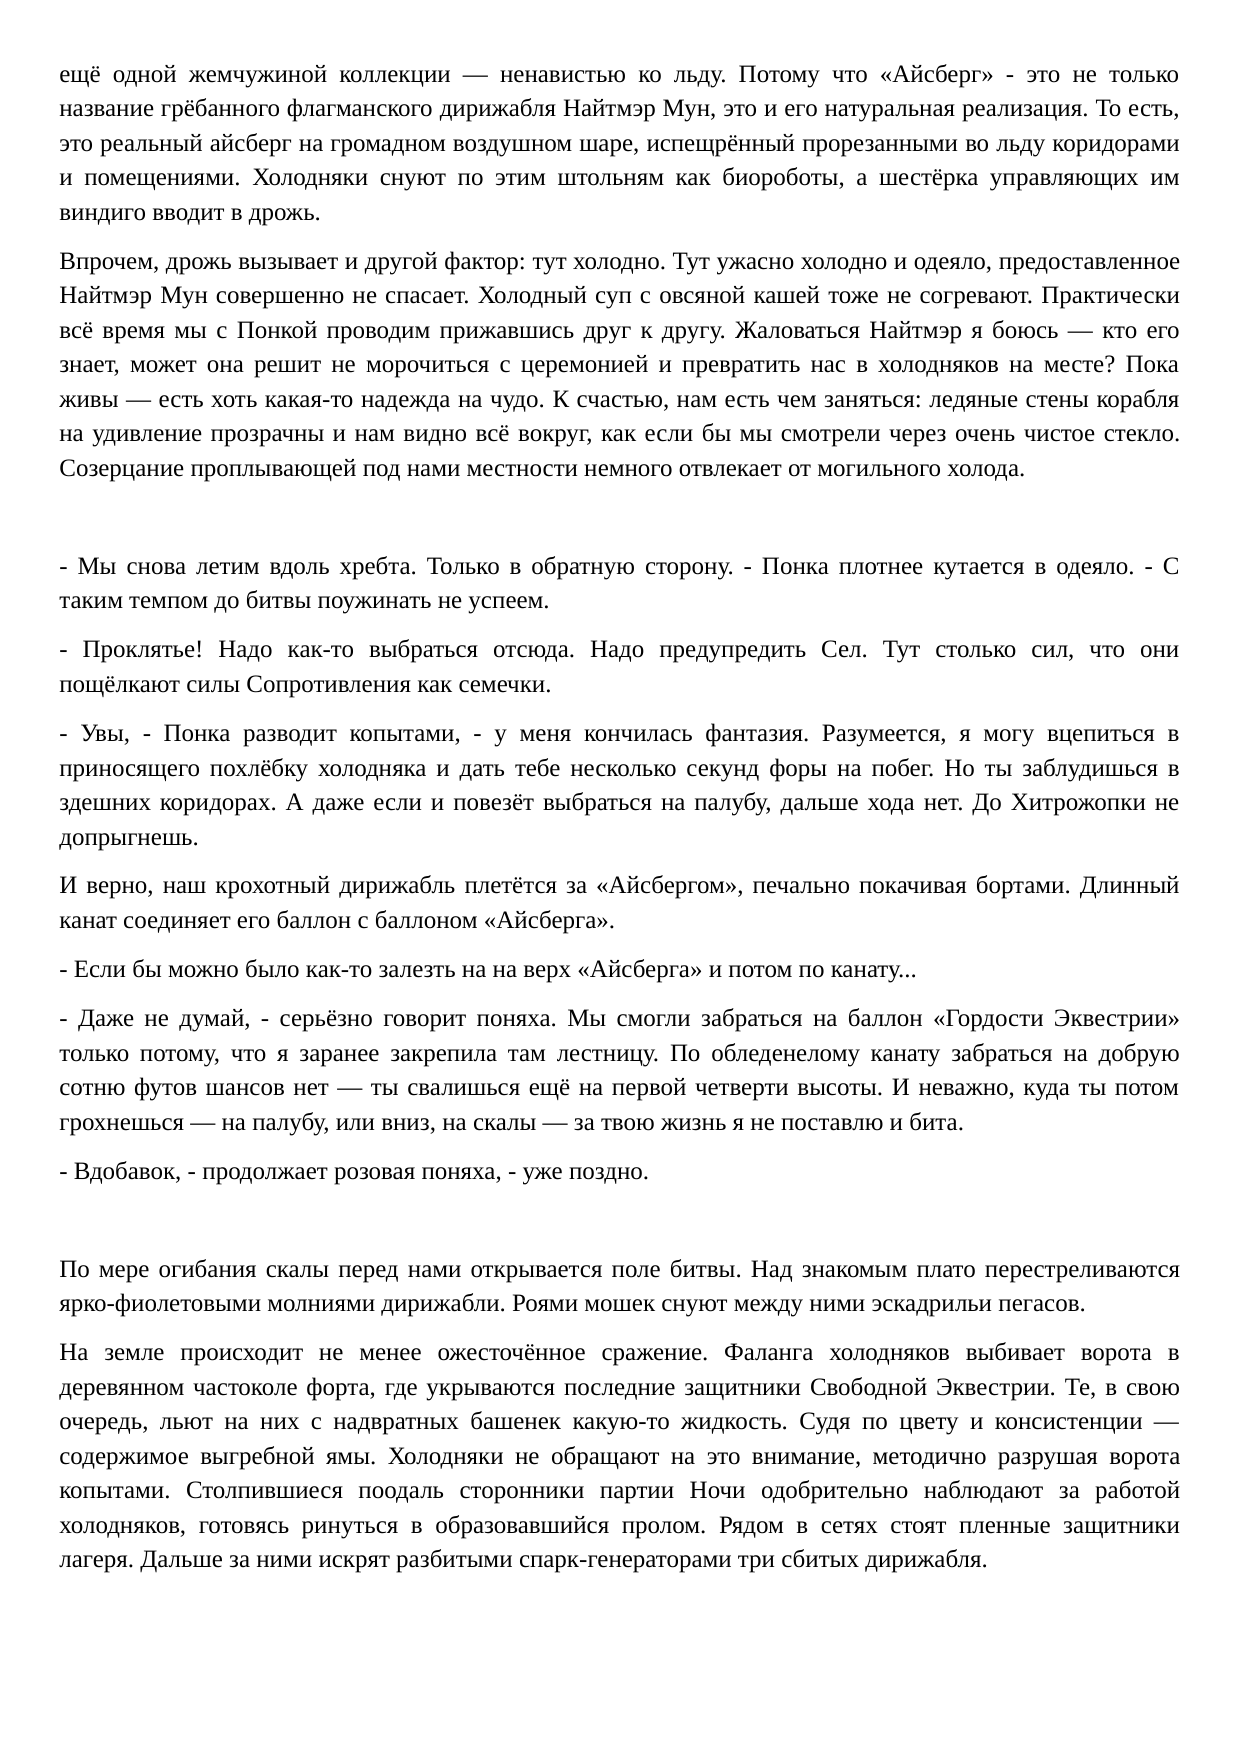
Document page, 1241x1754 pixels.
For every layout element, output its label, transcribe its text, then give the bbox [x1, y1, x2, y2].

text - Если бы можно было как-то залезть на на верх «Айсберга» и потом по канату... [59, 954, 1181, 983]
text - Мы снова летим вдоль хребта. Только в обратную сторону. - Понка плотнее кутается в одеяло. - С таким темпом до битвы поужинать не успеем. [59, 551, 1181, 614]
text И верно, наш крохотный дирижабль плетётся за «Айсбергом», печально покачивая бортами. Длинный канат соединяет его баллон с баллоном «Айсберга». [59, 871, 1181, 934]
text По мере огибания скалы перед нами открывается поле битвы. Над знакомым плато перестреливаются ярко-фиолетовыми молниями дирижабли. Роями мошек снуют между ними эскадрильи пегасов. [59, 1254, 1181, 1317]
text На земле происходит не менее ожесточённое сражение. Фаланга холодняков выбивает ворота в деревянном частоколе форта, где укрываются последние защитники Свободной Эквестрии. Те, в свою очередь, льют на них с надвратных башенек какую-то жидкость. Судя по цвету и консистенции — содержимое выгребной ямы. Холодняки не обращают на это внимание, методично разрушая ворота копытами. Столпившиеся поодаль сторонники партии Ночи одобрительно наблюдают за работой холодняков, готовясь ринуться в образовавшийся пролом. Рядом в сетях стоят пленные защитники лагеря. Дальше за ними искрят разбитыми спарк-генераторами три сбитых дирижабля. [59, 1337, 1181, 1573]
text Впрочем, дрожь вызывает и другой фактор: тут холодно. Тут ужасно холодно и одеяло, предоставленное Найтмэр Мун совершенно не спасает. Холодный суп с овсяной кашей тоже не согревают. Практически всё время мы с Понкой проводим прижавшись друг к другу. Жаловаться Найтмэр я боюсь — кто его знает, может она решит не морочиться с церемонией и превратить нас в холодняков на месте? Пока живы — есть хоть какая-то надежда на чудо. К счастью, нам есть чем заняться: ледяные стены корабля на удивление прозрачны и нам видно всё вокруг, как если бы мы смотрели через очень чистое стекло. Созерцание проплывающей под нами местности немного отвлекает от могильного холода. [59, 246, 1181, 482]
text - Вдобавок, - продолжает розовая поняха, - уже поздно. [59, 1156, 1181, 1184]
text ещё одной жемчужиной коллекции — ненавистью ко льду. Потому что «Айсберг» - это не только название грёбанного флагманского дирижабля Найтмэр Мун, это и его натуральная реализация. То есть, это реальный айсберг на громадном воздушном шаре, испещрённый прорезанными во льду коридорами и помещениями. Холодняки снуют по этим штольням как биороботы, а шестёрка управляющих им виндиго вводит в дрожь. [59, 59, 1181, 226]
text - Проклятье! Надо как-то выбраться отсюда. Надо предупредить Сел. Тут столько сил, что они пощёлкают силы Сопротивления как семечки. [59, 634, 1181, 698]
text - Увы, - Понка разводит копытами, - у меня кончилась фантазия. Разумеется, я могу вцепиться в приносящего похлёбку холодняка и дать тебе несколько секунд форы на побег. Но ты заблудишься в здешних коридорах. А даже если и повезёт выбраться на палубу, дальше хода нет. До Хитрожопки не допрыгнешь. [59, 718, 1181, 850]
text - Даже не думай, - серьёзно говорит поняха. Мы смогли забраться на баллон «Гордости Эквестрии» только потому, что я заранее закрепила там лестницу. По обледенелому канату забраться на добрую сотню футов шансов нет — ты свалишься ещё на первой четверти высоты. И неважно, куда ты потом грохнешься — на палубу, или вниз, на скалы — за твою жизнь я не поставлю и бита. [59, 1003, 1181, 1135]
